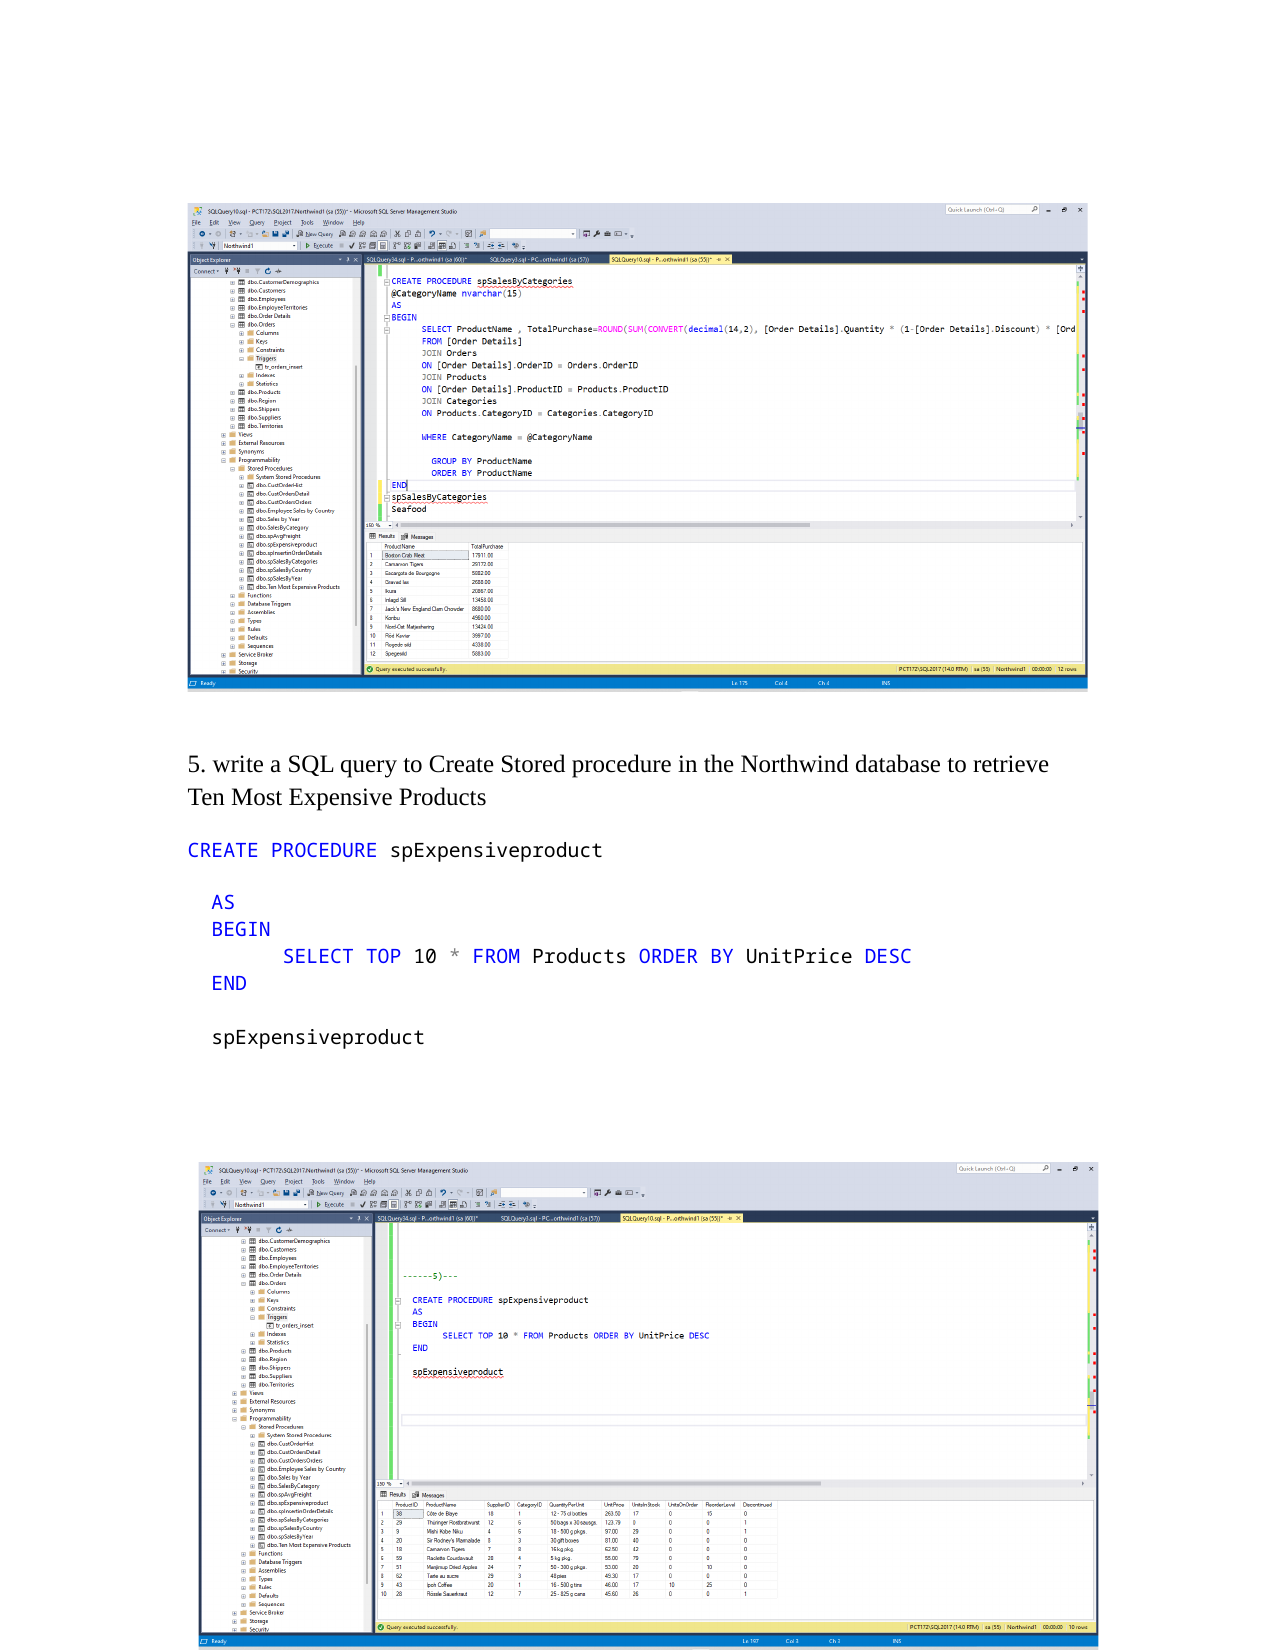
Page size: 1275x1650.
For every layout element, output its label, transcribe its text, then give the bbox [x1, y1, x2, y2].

text SELECT TOP 10 * FROM Products ORDER BY UnitPrice DESC [187, 942, 1087, 969]
picture [187, 203, 1088, 692]
text END [187, 969, 1087, 996]
text spExpensiveproduct [187, 1023, 1087, 1050]
text 5. write a SQL query to Create Stored procedure in the Northwind database to retrieve Ten Most Expensive Products [187, 749, 1087, 811]
text BEGIN [187, 915, 1087, 942]
text AS [187, 888, 1087, 915]
picture [198, 1162, 1099, 1650]
text CREATE PROCEDURE spExpensiveproduct [187, 836, 1087, 863]
